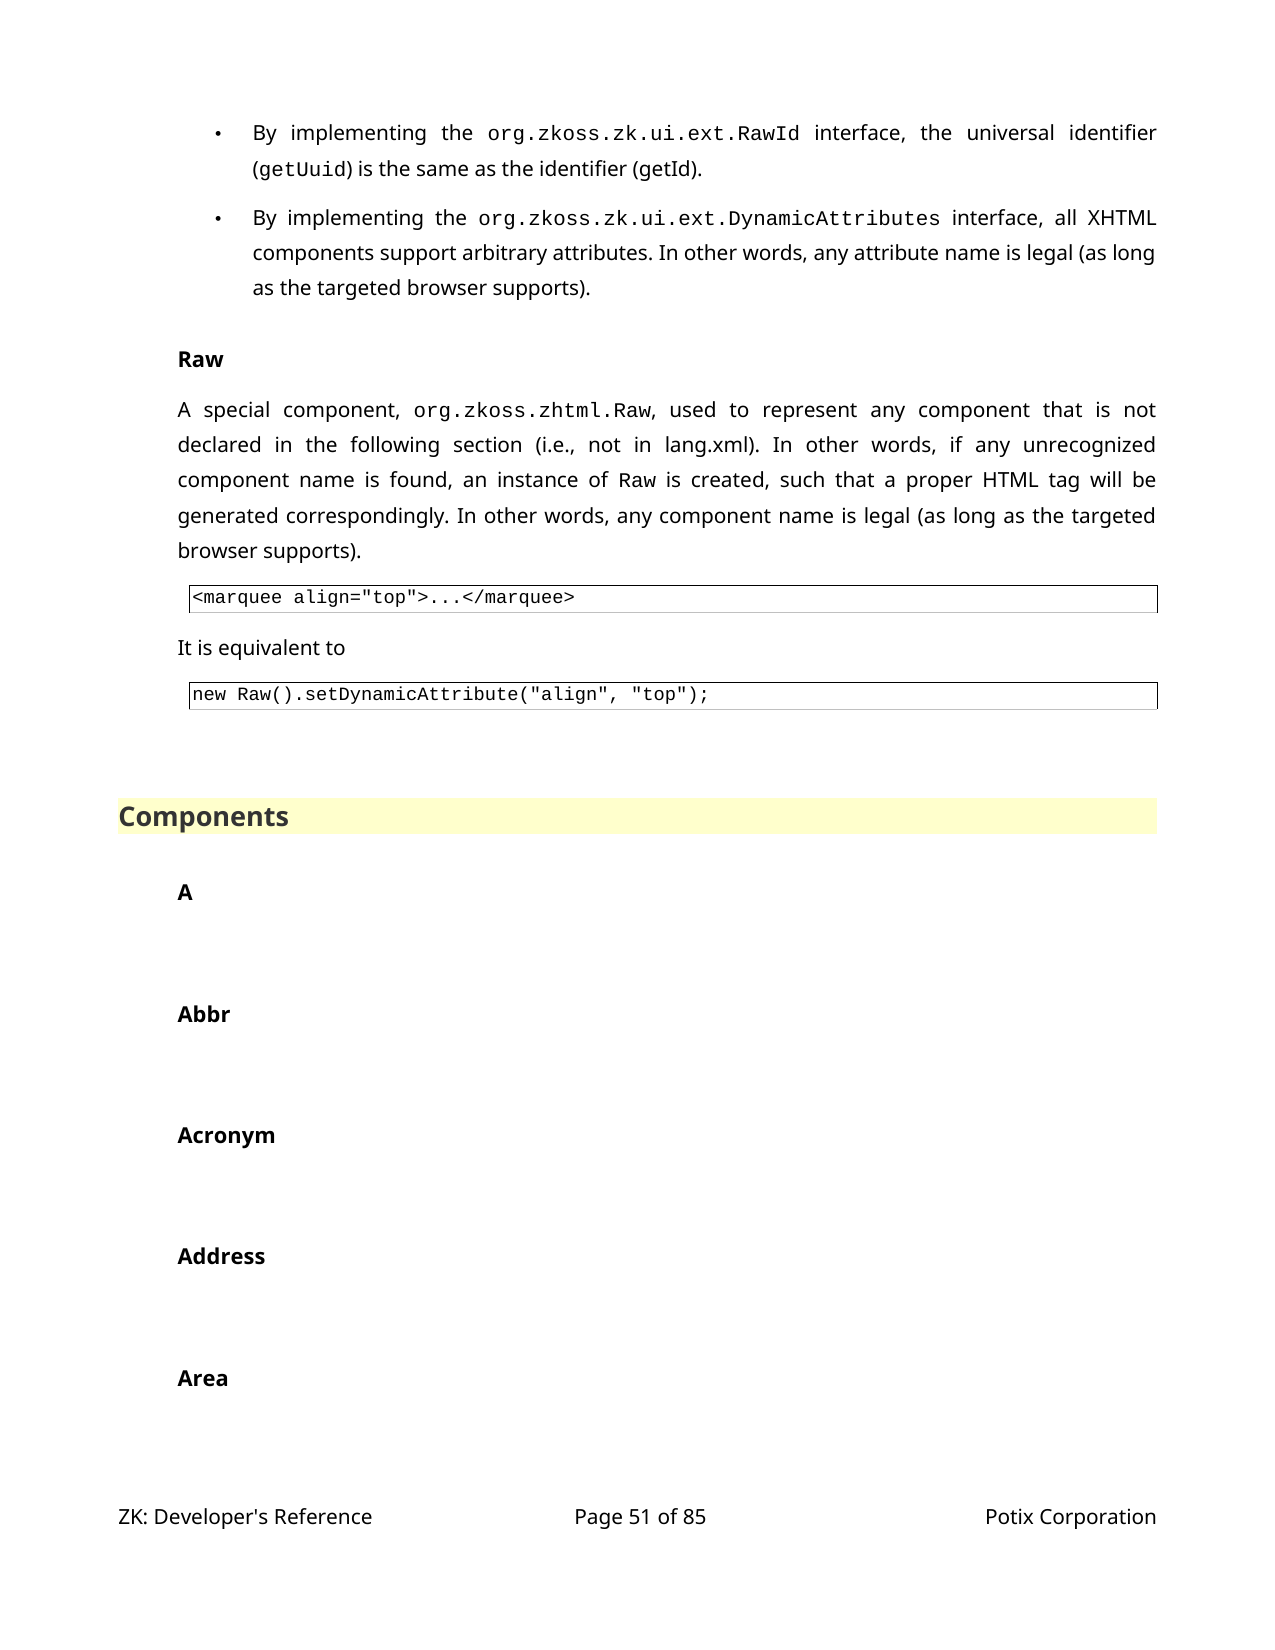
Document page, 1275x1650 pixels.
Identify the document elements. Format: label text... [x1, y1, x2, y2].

subtitle A [177, 877, 1157, 907]
subtitle Acronym [177, 1120, 1157, 1150]
subtitle Abbr [177, 998, 1157, 1028]
text <marquee align="top">...</marquee> [190, 586, 1157, 612]
text new Raw().setDynamicAttribute("align", "top"); [190, 683, 1157, 709]
subtitle Raw [177, 344, 1157, 374]
subtitle Area [177, 1362, 1157, 1392]
list By implementing the org.zkoss.zk.ui.ext.RawId interface, the universal identifier (getUuid) is the same as the identifier (getId). [215, 118, 1157, 182]
text It is equivalent to [177, 633, 1157, 661]
text A special component, org.zkoss.zhtml.Raw, used to represent any component that is not declared in the following section (i.e., not in lang.xml). In other words, if any unrecognized component name is found, an instance of Raw is created, such that a proper HTML tag will be generated correspondingly. In other words, any component name is legal (as long as the targeted browser supports). [177, 395, 1157, 564]
subtitle Components [118, 798, 1157, 834]
subtitle Address [177, 1241, 1157, 1271]
list By implementing the org.zkoss.zk.ui.ext.DynamicAttributes interface, all XHTML components support arbitrary attributes. In other words, any attribute name is legal (as long as the targeted browser supports). [215, 203, 1157, 302]
